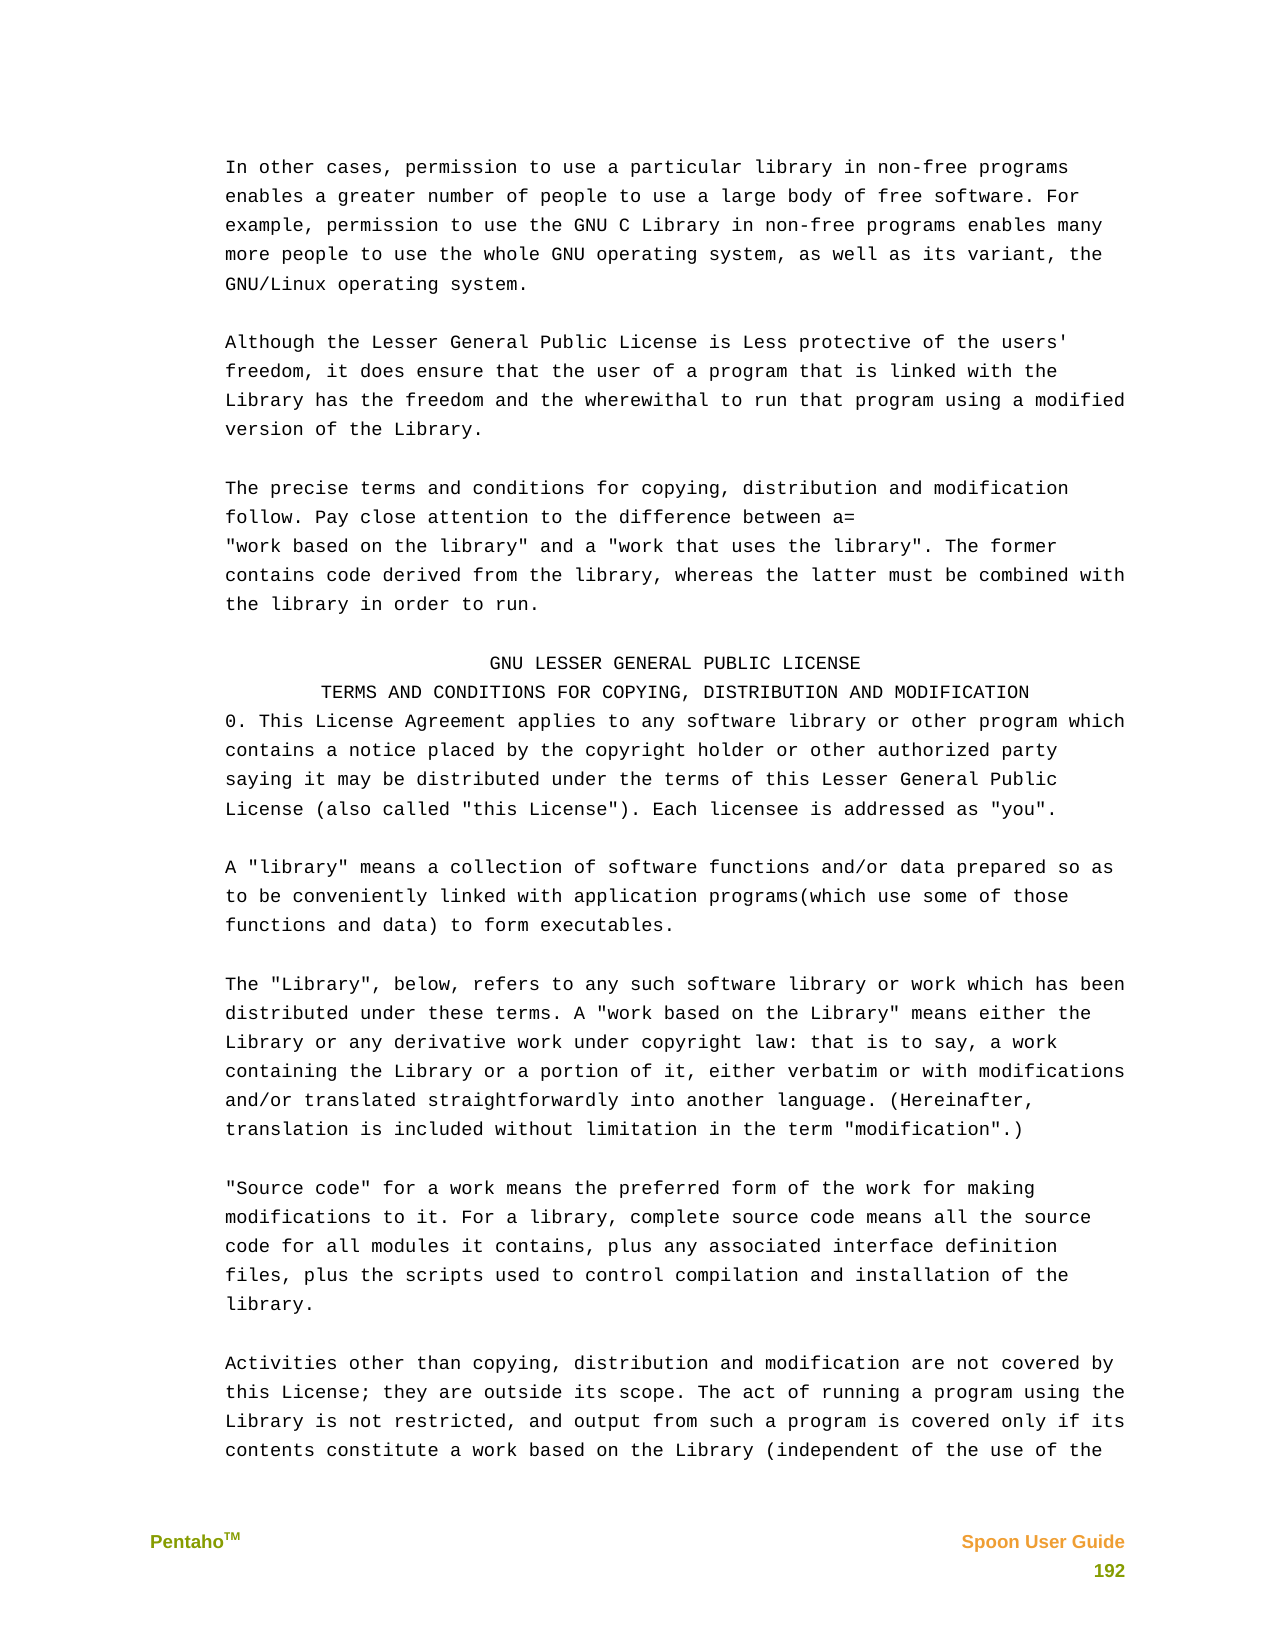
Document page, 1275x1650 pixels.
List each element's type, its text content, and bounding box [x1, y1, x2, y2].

text Activities other than copying, distribution and modification are not covered by this License; they are outside its scope. The act of running a program using the Library is not restricted, and output from such a program is covered only if its contents constitute a work based on the Library (independent of the use of the [225, 1346, 1125, 1462]
text 0. This License Agreement applies to any software library or other program which contains a notice placed by the copyright holder or other authorized party saying it may be distributed under the terms of this Lesser General Public License (also called "this License"). Each licensee is addressed as "you". [225, 704, 1125, 821]
text The precise terms and conditions for copying, distribution and modification follow. Pay close attention to the difference between a= [225, 471, 1125, 529]
text GNU LESSER GENERAL PUBLIC LICENSE [225, 646, 1125, 675]
text The "Library", below, refers to any such software library or work which has been distributed under these terms. A "work based on the Library" means either the Library or any derivative work under copyright law: that is to say, a work containing the Library or a portion of it, either verbatim or with modifications and/or translated straightforwardly into another language. (Hereinafter, translation is included without limitation in the term "modification".) [225, 967, 1125, 1142]
text A "library" means a collection of software functions and/or data prepared so as to be conveniently linked with application programs(which use some of those functions and data) to form executables. [225, 850, 1125, 937]
text "work based on the library" and a "work that uses the library". The former contains code derived from the library, whereas the latter must be combined with the library in order to run. [225, 529, 1125, 617]
text In other cases, permission to use a particular library in non-free programs enables a greater number of people to use a large body of free software. For example, permission to use the GNU C Library in non-free programs enables many more people to use the whole GNU operating system, as well as its variant, the GNU/Linux operating system. [225, 150, 1125, 296]
text "Source code" for a work means the preferred form of the work for making modifications to it. For a library, complete source code means all the source code for all modules it contains, plus any associated interface definition files, plus the scripts used to control compilation and installation of the library. [225, 1171, 1125, 1317]
text TERMS AND CONDITIONS FOR COPYING, DISTRIBUTION AND MODIFICATION [225, 675, 1125, 704]
text Although the Lesser General Public License is Less protective of the users' freedom, it does ensure that the user of a program that is linked with the Library has the freedom and the wherewithal to run that program using a modified version of the Library. [225, 325, 1125, 442]
